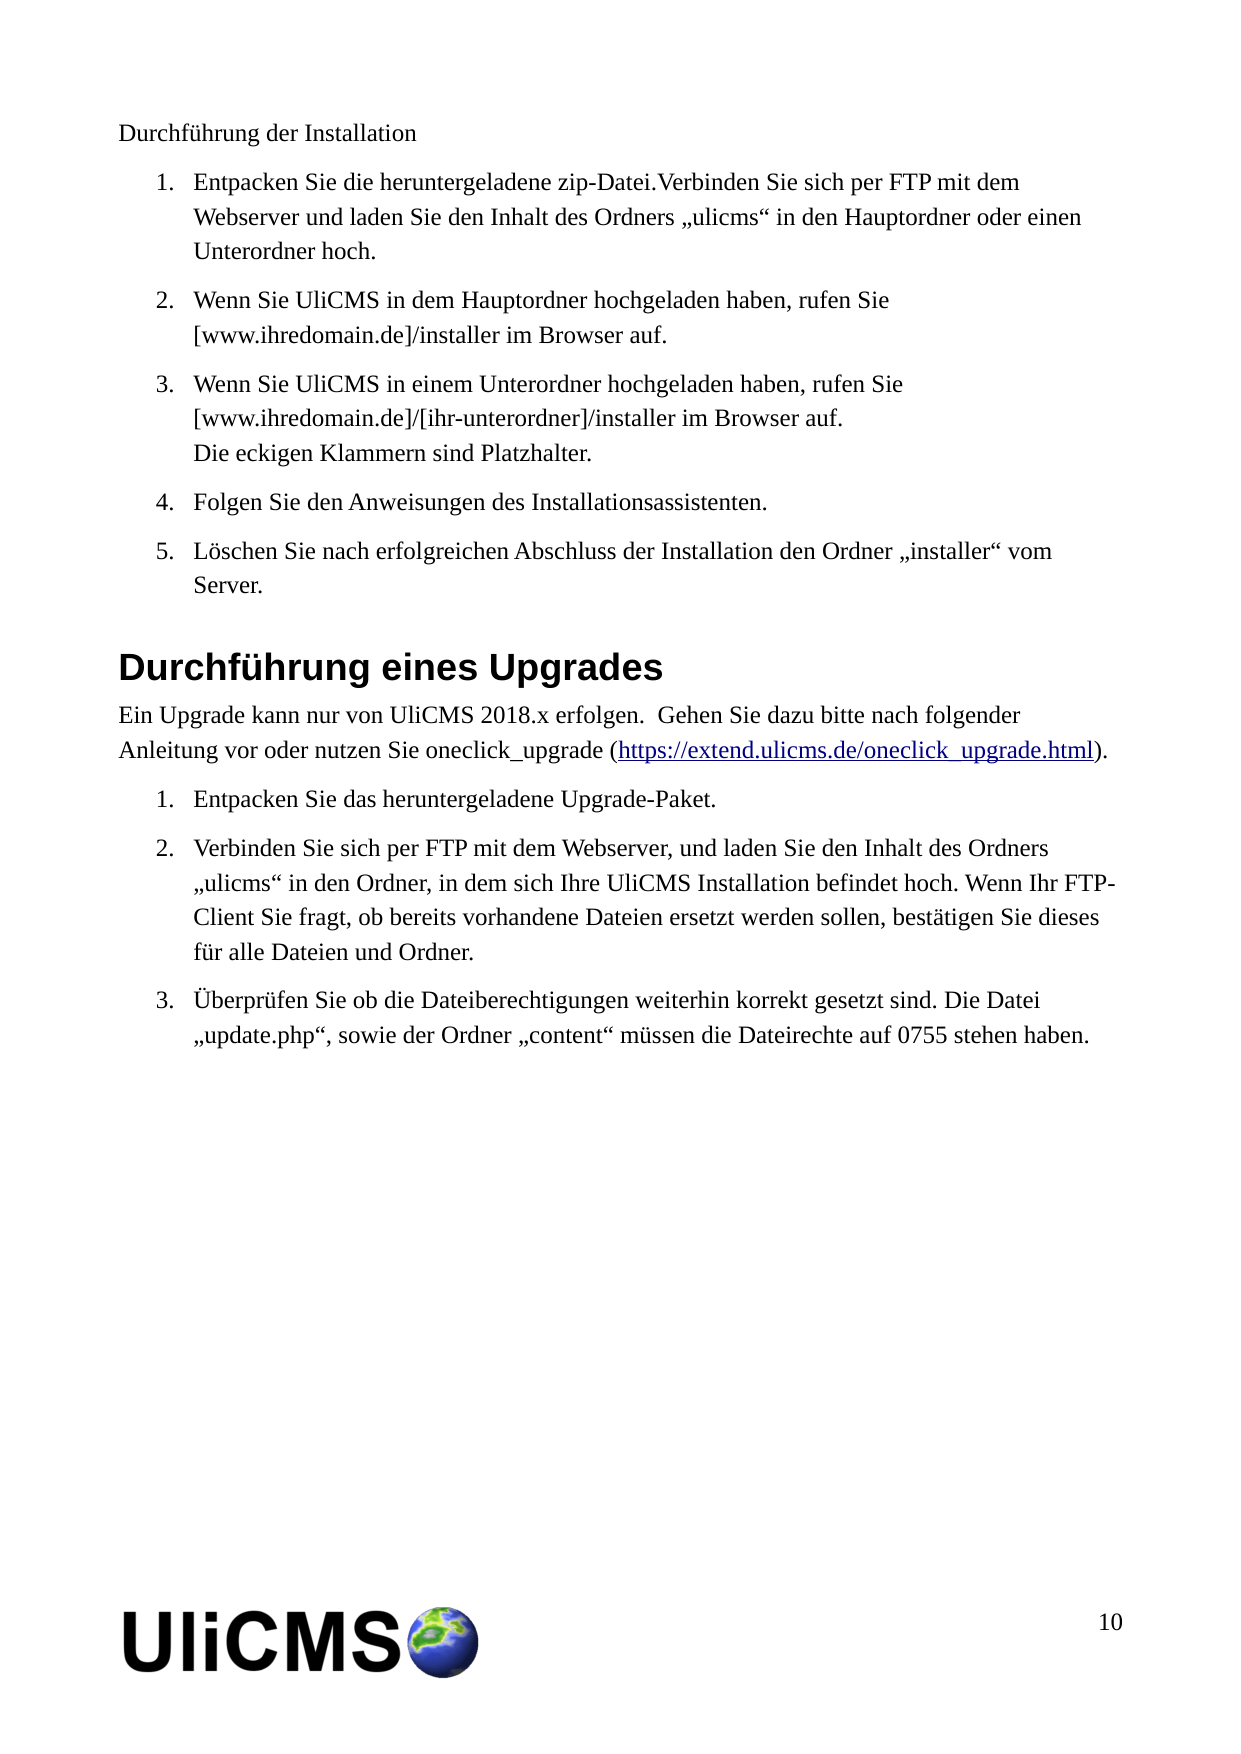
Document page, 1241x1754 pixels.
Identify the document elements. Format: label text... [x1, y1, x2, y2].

text Ein Upgrade kann nur von UliCMS 2018.x erfolgen. Gehen Sie dazu bitte nach folgender Anleitung vor oder nutzen Sie oneclick_upgrade (https://extend.ulicms.de/oneclick_upgrade.html). [118, 701, 1123, 764]
picture [118, 1607, 479, 1681]
list Entpacken Sie das heruntergeladene Upgrade-Paket. [156, 784, 1123, 813]
list Verbinden Sie sich per FTP mit dem Webserver, und laden Sie den Inhalt des Ordners „ulicms“ in den Ordner, in dem sich Ihre UliCMS Installation befindet hoch. Wenn Ihr FTP-Client Sie fragt, ob bereits vorhandene Dateien ersetzt werden sollen, bestätigen Sie dieses für alle Dateien und Ordner. [156, 833, 1123, 965]
list Folgen Sie den Anweisungen des Installationsassistenten. [156, 487, 1123, 516]
list Überprüfen Sie ob die Dateiberechtigungen weiterhin korrekt gesetzt sind. Die Datei „update.php“, sowie der Ordner „content“ müssen die Dateirechte auf 0755 stehen haben. [156, 986, 1123, 1049]
list Löschen Sie nach erfolgreichen Abschluss der Installation den Ordner „installer“ vom Server. [156, 536, 1123, 599]
list Entpacken Sie die heruntergeladene zip-Datei.Verbinden Sie sich per FTP mit dem Webserver und laden Sie den Inhalt des Ordners „ulicms“ in den Hauptordner oder einen Unterordner hoch. [156, 167, 1123, 265]
list Wenn Sie UliCMS in einem Unterordner hochgeladen haben, rufen Sie [www.ihredomain.de]/[ihr-unterordner]/installer im Browser auf. Die eckigen Klammern sind Platzhalter. [156, 369, 1123, 466]
list Wenn Sie UliCMS in dem Hauptordner hochgeladen haben, rufen Sie [www.ihredomain.de]/installer im Browser auf. [156, 285, 1123, 348]
